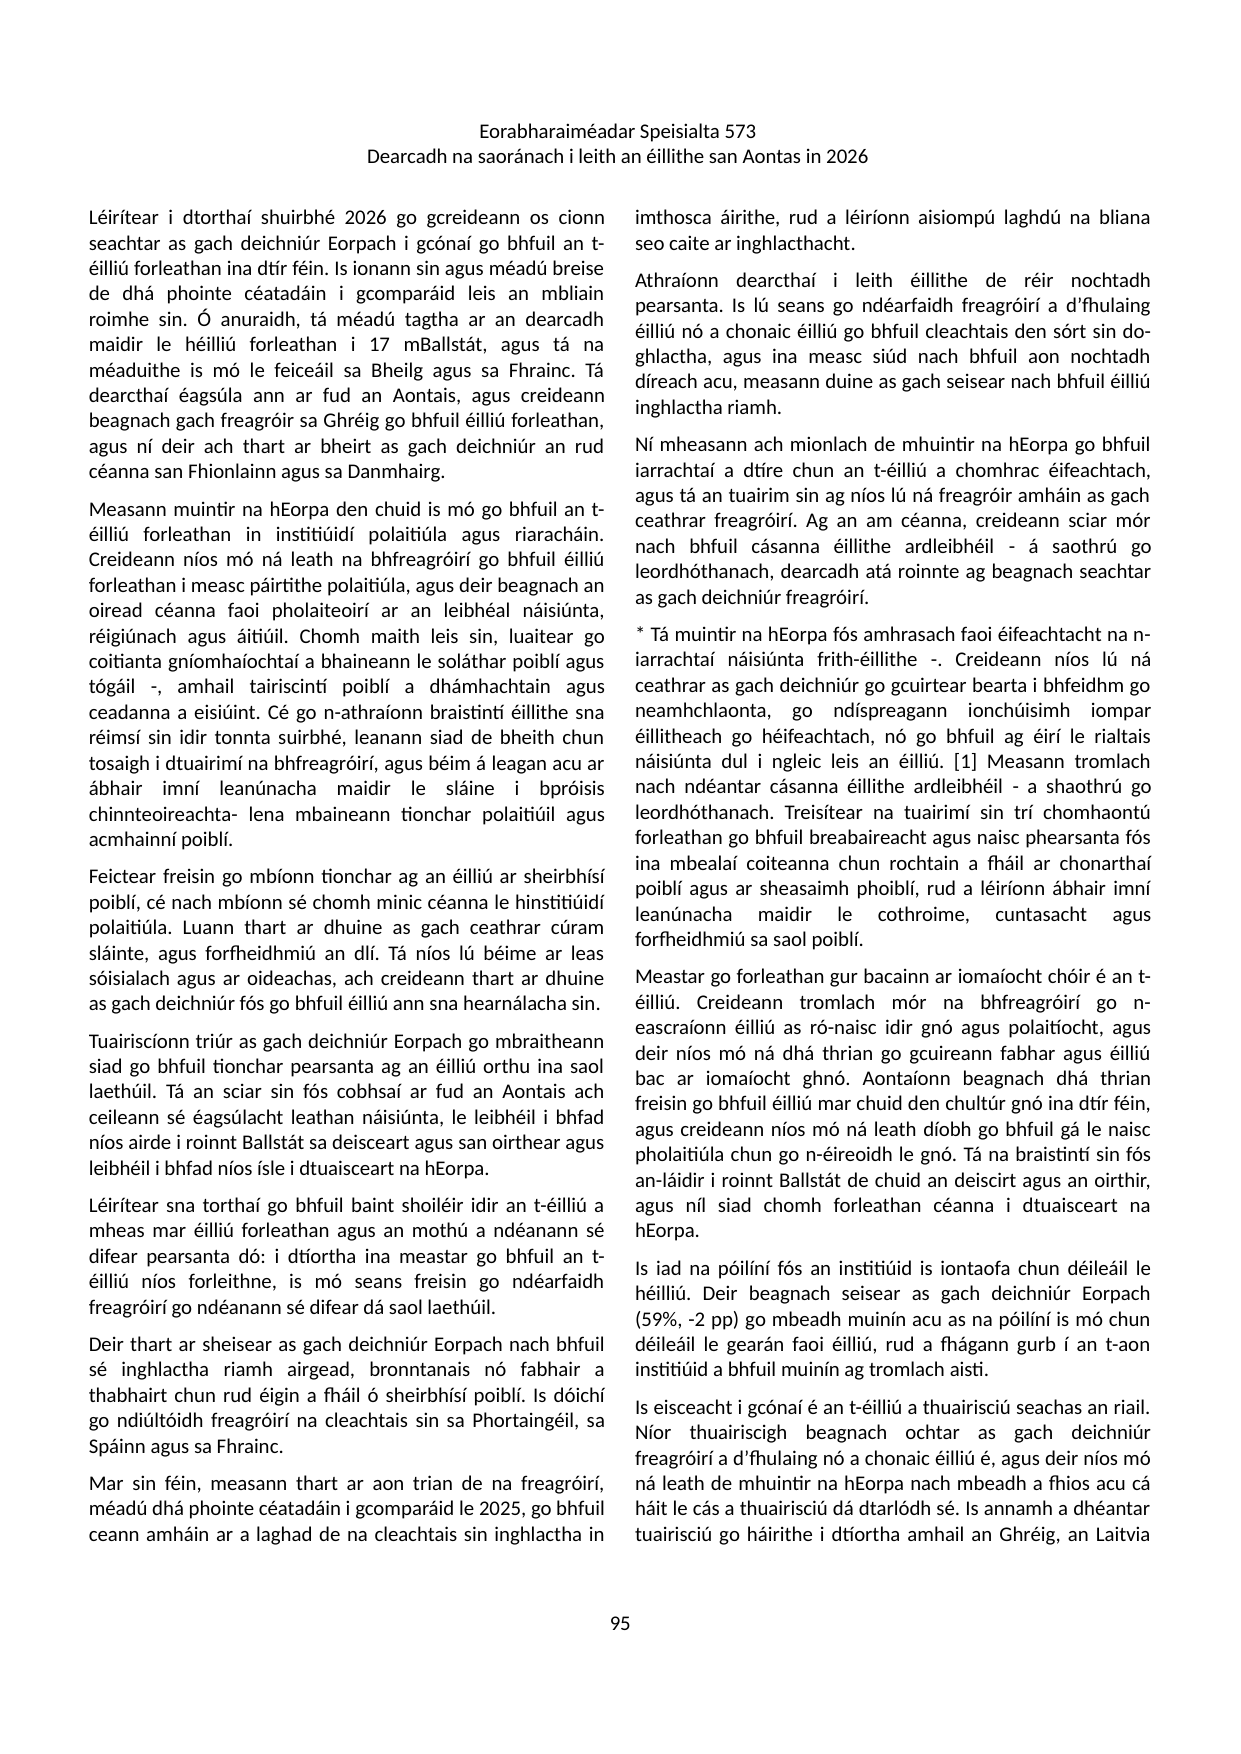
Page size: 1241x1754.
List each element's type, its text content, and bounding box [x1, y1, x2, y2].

text Is iad na póilíní fós an institiúid is iontaofa chun déileáil le héilliú. Deir beagnach seisear as gach deichniúr Eorpach (59%, -2 pp) go mbeadh muinín acu as na póilíní is mó chun déileáil le gearán faoi éilliú, rud a fhágann gurb í an t-aon institiúid a bhfuil muinín ag tromlach aisti. [635, 1255, 1152, 1382]
text Feictear freisin go mbíonn tionchar ag an éilliú ar sheirbhísí poiblí, cé nach mbíonn sé chomh minic céanna le hinstitiúidí polaitiúla. Luann thart ar dhuine as gach ceathrar cúram sláinte, agus forfheidhmiú an dlí. Tá níos lú béime ar leas sóisialach agus ar oideachas, ach creideann thart ar dhuine as gach deichniúr fós go bhfuil éilliú ann sna hearnálacha sin. [88, 863, 605, 1016]
text Athraíonn dearcthaí i leith éillithe de réir nochtadh pearsanta. Is lú seans go ndéarfaidh freagróirí a d’fhulaing éilliú nó a chonaic éilliú go bhfuil cleachtais den sórt sin do-ghlactha, agus ina measc siúd nach bhfuil aon nochtadh díreach acu, measann duine as gach seisear nach bhfuil éilliú inghlactha riamh. [635, 267, 1152, 419]
text Meastar go forleathan gur bacainn ar iomaíocht chóir é an t-éilliú. Creideann tromlach mór na bhfreagróirí go n-eascraíonn éilliú as ró-naisc idir gnó agus polaitíocht, agus deir níos mó ná dhá thrian go gcuireann fabhar agus éilliú bac ar iomaíocht ghnó. Aontaíonn beagnach dhá thrian freisin go bhfuil éilliú mar chuid den chultúr gnó ina dtír féin, agus creideann níos mó ná leath díobh go bhfuil gá le naisc pholaitiúla chun go n-éireoidh le gnó. Tá na braistintí sin fós an-láidir i roinnt Ballstát de chuid an deiscirt agus an oirthir, agus níl siad chomh forleathan céanna i dtuaisceart na hEorpa. [635, 963, 1152, 1243]
text Mar sin féin, measann thart ar aon trian de na freagróirí, méadú dhá phointe céatadáin i gcomparáid le 2025, go bhfuil ceann amháin ar a laghad de na cleachtais sin inghlactha in [88, 1470, 605, 1546]
text Tuairiscíonn triúr as gach deichniúr Eorpach go mbraitheann siad go bhfuil tionchar pearsanta ag an éilliú orthu ina saol laethúil. Tá an sciar sin fós cobhsaí ar fud an Aontais ach ceileann sé éagsúlacht leathan náisiúnta, le leibhéil i bhfad níos airde i roinnt Ballstát sa deisceart agus san oirthear agus leibhéil i bhfad níos ísle i dtuaisceart na hEorpa. [88, 1028, 605, 1180]
text * Tá muintir na hEorpa fós amhrasach faoi éifeachtacht na n-iarrachtaí náisiúnta frith-éillithe ‑. Creideann níos lú ná ceathrar as gach deichniúr go gcuirtear bearta i bhfeidhm go neamhchlaonta, go ndíspreagann ionchúisimh iompar éillitheach go héifeachtach, nó go bhfuil ag éirí le rialtais náisiúnta dul i ngleic leis an éilliú. [1] Measann tromlach nach ndéantar cásanna éillithe ardleibhéil ‑ a shaothrú go leordhóthanach. Treisítear na tuairimí sin trí chomhaontú forleathan go bhfuil breabaireacht agus naisc phearsanta fós ina mbealaí coiteanna chun rochtain a fháil ar chonarthaí poiblí agus ar sheasaimh phoiblí, rud a léiríonn ábhair imní leanúnacha maidir le cothroime, cuntasacht agus forfheidhmiú sa saol poiblí. [635, 621, 1152, 952]
text Ní mheasann ach mionlach de mhuintir na hEorpa go bhfuil iarrachtaí a dtíre chun an t-éilliú a chomhrac éifeachtach, agus tá an tuairim sin ag níos lú ná freagróir amháin as gach ceathrar freagróirí. Ag an am céanna, creideann sciar mór nach bhfuil cásanna éillithe ardleibhéil ‑ á saothrú go leordhóthanach, dearcadh atá roinnte ag beagnach seachtar as gach deichniúr freagróirí. [635, 431, 1152, 609]
text Is eisceacht i gcónaí é an t-éilliú a thuairisciú seachas an riail. Níor thuairiscigh beagnach ochtar as gach deichniúr freagróirí a d’fhulaing nó a chonaic éilliú é, agus deir níos mó ná leath de mhuintir na hEorpa nach mbeadh a fhios acu cá háit le cás a thuairisciú dá dtarlódh sé. Is annamh a dhéantar tuairisciú go háirithe i dtíortha amhail an Ghréig, an Laitvia [635, 1394, 1152, 1546]
text Léirítear i dtorthaí shuirbhé 2026 go gcreideann os cionn seachtar as gach deichniúr Eorpach i gcónaí go bhfuil an t-éilliú forleathan ina dtír féin. Is ionann sin agus méadú breise de dhá phointe céatadáin i gcomparáid leis an mbliain roimhe sin. Ó anuraidh, tá méadú tagtha ar an dearcadh maidir le héilliú forleathan i 17 mBallstát, agus tá na méaduithe is mó le feiceáil sa Bheilg agus sa Fhrainc. Tá dearcthaí éagsúla ann ar fud an Aontais, agus creideann beagnach gach freagróir sa Ghréig go bhfuil éilliú forleathan, agus ní deir ach thart ar bheirt as gach deichniúr an rud céanna san Fhionlainn agus sa Danmhairg. [88, 204, 605, 484]
text Measann muintir na hEorpa den chuid is mó go bhfuil an t-éilliú forleathan in institiúidí polaitiúla agus riaracháin. Creideann níos mó ná leath na bhfreagróirí go bhfuil éilliú forleathan i measc páirtithe polaitiúla, agus deir beagnach an oiread céanna faoi pholaiteoirí ar an leibhéal náisiúnta, réigiúnach agus áitiúil. Chomh maith leis sin, luaitear go coitianta gníomhaíochtaí a bhaineann le soláthar poiblí agus tógáil ‑, amhail tairiscintí poiblí a dhámhachtain agus ceadanna a eisiúint. Cé go n-athraíonn braistintí éillithe sna réimsí sin idir tonnta suirbhé, leanann siad de bheith chun tosaigh i dtuairimí na bhfreagróirí, agus béim á leagan acu ar ábhair imní leanúnacha maidir le sláine i bpróisis chinnteoireachta‑ lena mbaineann tionchar polaitiúil agus acmhainní poiblí. [88, 496, 605, 852]
text imthosca áirithe, rud a léiríonn aisiompú laghdú na bliana seo caite ar inghlacthacht. [635, 204, 1152, 255]
text Léirítear sna torthaí go bhfuil baint shoiléir idir an t-éilliú a mheas mar éilliú forleathan agus an mothú a ndéanann sé difear pearsanta dó: i dtíortha ina meastar go bhfuil an t-éilliú níos forleithne, is mó seans freisin go ndéarfaidh freagróirí go ndéanann sé difear dá saol laethúil. [88, 1192, 605, 1319]
text Deir thart ar sheisear as gach deichniúr Eorpach nach bhfuil sé inghlactha riamh airgead, bronntanais nó fabhair a thabhairt chun rud éigin a fháil ó sheirbhísí poiblí. Is dóichí go ndiúltóidh freagróirí na cleachtais sin sa Phortaingéil, sa Spáinn agus sa Fhrainc. [88, 1331, 605, 1458]
